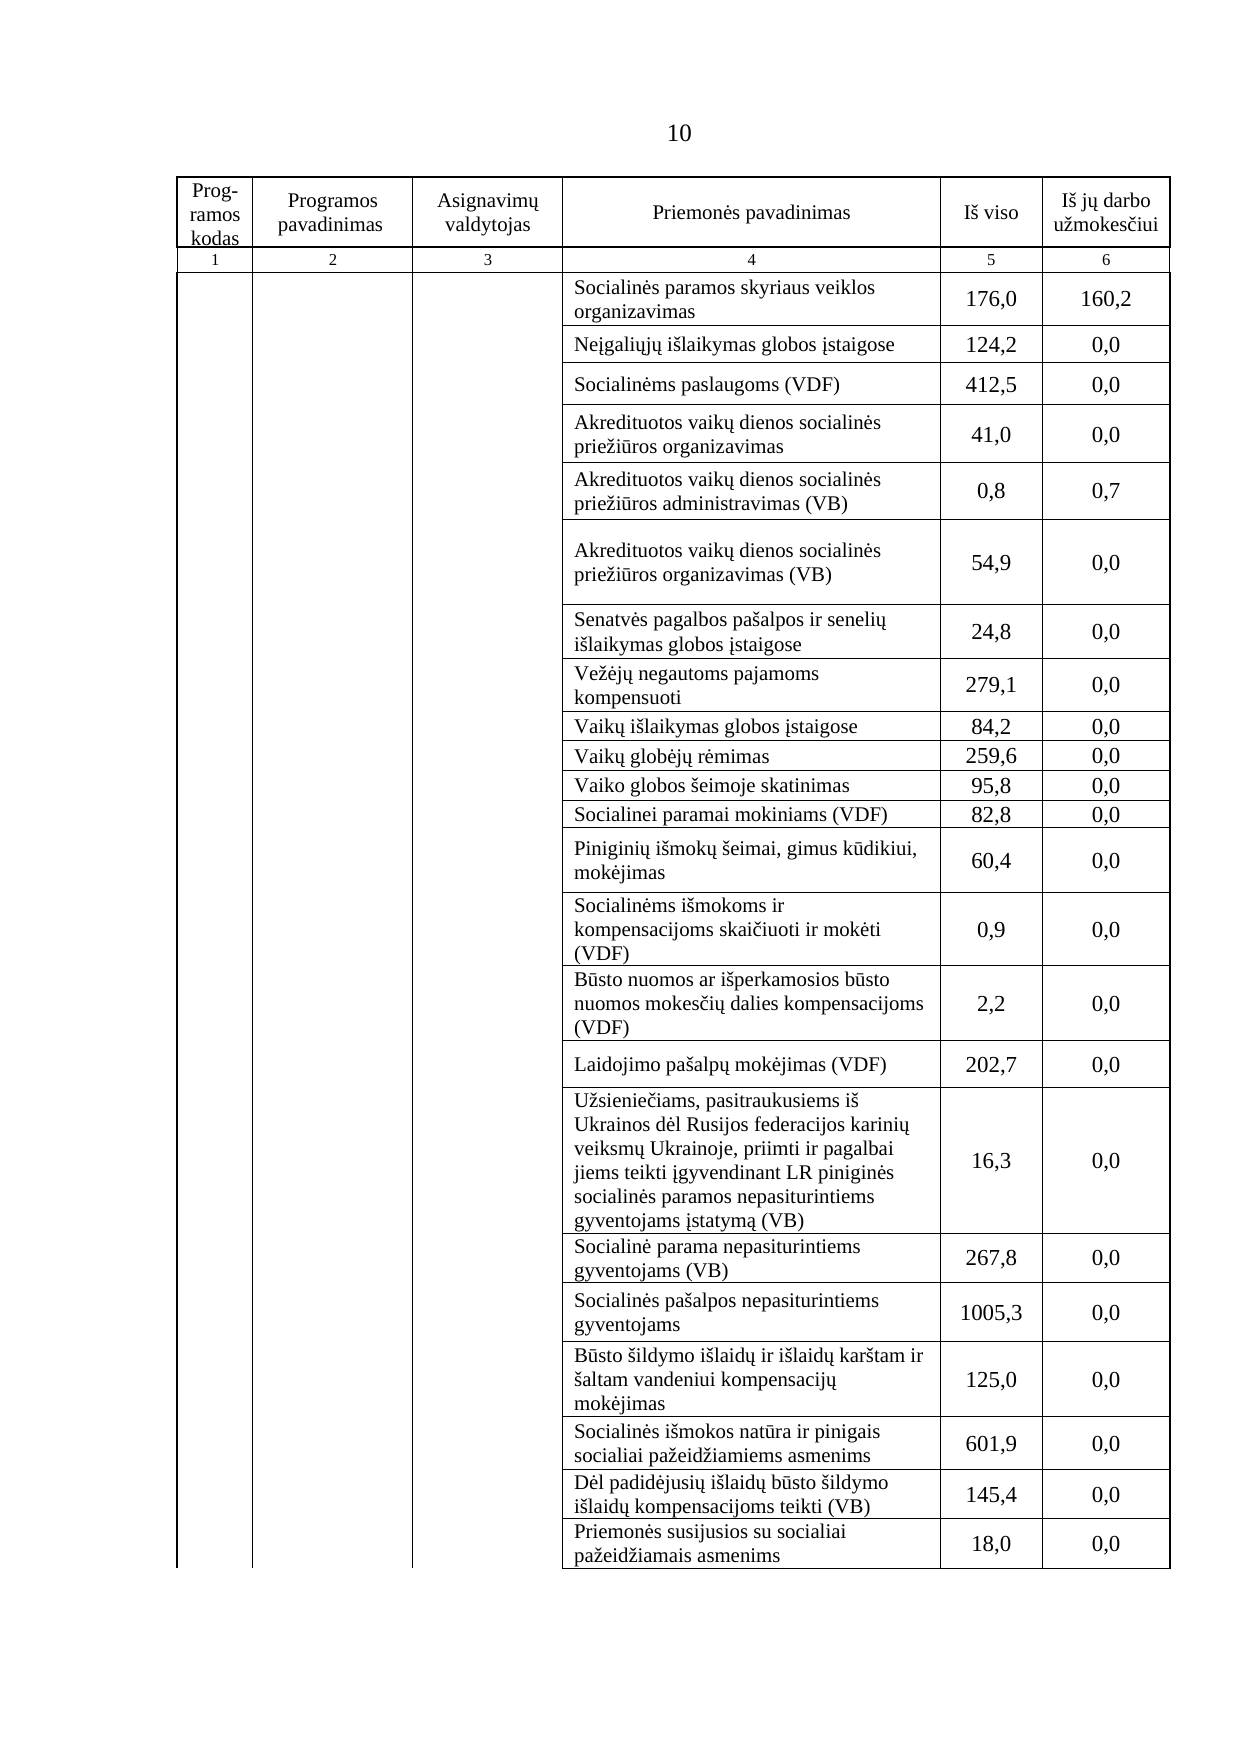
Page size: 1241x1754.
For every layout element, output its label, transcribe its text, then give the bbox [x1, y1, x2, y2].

table_cell 60,4 [941, 828, 1042, 892]
table_cell 24,8 [941, 605, 1042, 657]
table_cell Dėl padidėjusių išlaidų būsto šildymo išlaidų kompensacijoms teikti (VB) [563, 1470, 940, 1518]
table_cell Būsto šildymo išlaidų ir išlaidų karštam ir šaltam vandeniui kompensacijų mokėjimas [563, 1342, 940, 1416]
table_cell [1171, 1233, 1193, 1282]
table_cell [1171, 462, 1193, 518]
table_cell 95,8 [941, 771, 1042, 800]
table_cell 0,0 [1043, 1470, 1169, 1518]
table_cell Akredituotos vaikų dienos socialinės priežiūros administravimas (VB) [563, 463, 940, 518]
table_cell Socialinės išmokos natūra ir pinigais socialiai pažeidžiamiems asmenims [563, 1417, 940, 1469]
table_cell Senatvės pagalbos pašalpos ir senelių išlaikymas globos įstaigose [563, 605, 940, 657]
table_cell 0,8 [941, 463, 1042, 518]
table_cell Akredituotos vaikų dienos socialinės priežiūros organizavimas [563, 405, 940, 462]
table_cell [1171, 325, 1193, 362]
table_cell Socialinėms išmokoms ir kompensacijoms skaičiuoti ir mokėti (VDF) [563, 893, 940, 965]
table_cell [1171, 1518, 1193, 1567]
table_header Iš jų darbo užmokesčiui [1043, 178, 1169, 246]
table_cell [1170, 246, 1193, 272]
table_cell 124,2 [941, 326, 1042, 362]
table_cell Socialinė parama nepasiturintiems gyventojams (VB) [563, 1234, 940, 1282]
table_cell [1171, 604, 1193, 657]
table_cell [1171, 770, 1193, 800]
table_cell 3 [413, 248, 562, 272]
table_cell 0,0 [1043, 1283, 1169, 1341]
table_cell 0,0 [1043, 966, 1169, 1040]
table_cell 2,2 [941, 966, 1042, 1040]
table_cell 279,1 [941, 659, 1042, 711]
table_cell 0,0 [1043, 1234, 1169, 1282]
table_cell 0,0 [1043, 1041, 1169, 1087]
table_cell 1 [178, 248, 252, 272]
table_cell Užsieniečiams, pasitraukusiems iš Ukrainos dėl Rusijos federacijos karinių veiksmų Ukrainoje, priimti ir pagalbai jiems teikti įgyvendinant LR piniginės socialinės paramos nepasiturintiems gyventojams įstatymą (VB) [563, 1088, 940, 1232]
table_cell 0,0 [1043, 326, 1169, 362]
table_cell 0,0 [1043, 1417, 1169, 1469]
table_cell 0,0 [1043, 1519, 1169, 1567]
table_cell [1171, 519, 1193, 604]
table_cell Socialinei paramai mokiniams (VDF) [563, 801, 940, 827]
table_cell [178, 273, 252, 1567]
table_cell Neįgaliųjų išlaikymas globos įstaigose [563, 326, 940, 362]
table_cell 259,6 [941, 741, 1042, 770]
table_header Programos pavadinimas [253, 178, 412, 246]
table_header Prog-ramos kodas [178, 178, 252, 246]
table_cell [1171, 965, 1193, 1040]
table_cell 202,7 [941, 1041, 1042, 1087]
table_cell 5 [941, 248, 1042, 272]
table_cell Vaiko globos šeimoje skatinimas [563, 771, 940, 800]
table_cell [1171, 1040, 1193, 1087]
table_cell 145,4 [941, 1470, 1042, 1518]
table_cell [1171, 1416, 1193, 1469]
table_header Asignavimų valdytojas [413, 178, 562, 246]
table_header [1171, 176, 1193, 220]
table_cell [1171, 1469, 1193, 1518]
table_cell 176,0 [941, 273, 1042, 325]
table_cell [1171, 827, 1193, 892]
table_cell 0,9 [941, 893, 1042, 965]
table_cell Laidojimo pašalpų mokėjimas (VDF) [563, 1041, 940, 1087]
table_cell 0,0 [1043, 405, 1169, 462]
table_cell 0,0 [1043, 893, 1169, 965]
table_cell [1171, 1087, 1193, 1232]
table_cell 601,9 [941, 1417, 1042, 1469]
table_cell Vaikų globėjų rėmimas [563, 741, 940, 770]
table_cell 4 [563, 248, 940, 272]
table_cell 84,2 [941, 712, 1042, 740]
table_cell 0,0 [1043, 771, 1169, 800]
table_cell 6 [1043, 248, 1169, 272]
table_cell 160,2 [1043, 273, 1169, 325]
table_cell 0,0 [1043, 605, 1169, 657]
table_cell 2 [253, 248, 412, 272]
table_cell [413, 273, 562, 1567]
table_cell 412,5 [941, 363, 1042, 404]
table_cell 16,3 [941, 1088, 1042, 1232]
table_cell Piniginių išmokų šeimai, gimus kūdikiui, mokėjimas [563, 828, 940, 892]
table_cell 125,0 [941, 1342, 1042, 1416]
table_cell 0,0 [1043, 801, 1169, 827]
table_cell 0,0 [1043, 659, 1169, 711]
table_cell [1171, 1341, 1193, 1416]
table_cell Socialinėms paslaugoms (VDF) [563, 363, 940, 404]
table_cell Akredituotos vaikų dienos socialinės priežiūros organizavimas (VB) [563, 520, 940, 604]
table_cell [1171, 892, 1193, 965]
table_cell 0,7 [1043, 463, 1169, 518]
table_cell [1171, 272, 1193, 325]
table_cell [253, 273, 412, 1567]
table_cell Vaikų išlaikymas globos įstaigose [563, 712, 940, 740]
table_cell 82,8 [941, 801, 1042, 827]
table_cell 1005,3 [941, 1283, 1042, 1341]
table_cell [1171, 404, 1193, 462]
table_cell [1171, 658, 1193, 711]
table_cell Socialinės paramos skyriaus veiklos organizavimas [563, 273, 940, 325]
table_cell [1171, 1282, 1193, 1341]
table_cell 54,9 [941, 520, 1042, 604]
table_cell [1171, 220, 1193, 246]
table_header Iš viso [941, 178, 1042, 246]
table_cell 0,0 [1043, 828, 1169, 892]
table_cell Vežėjų negautoms pajamoms kompensuoti [563, 659, 940, 711]
table_cell [1171, 800, 1193, 827]
table_cell 0,0 [1043, 741, 1169, 770]
table_cell 0,0 [1043, 1342, 1169, 1416]
table_cell [1171, 711, 1193, 740]
table_cell Būsto nuomos ar išperkamosios būsto nuomos mokesčių dalies kompensacijoms (VDF) [563, 966, 940, 1040]
table_cell 18,0 [941, 1519, 1042, 1567]
table_cell 0,0 [1043, 520, 1169, 604]
table_header Priemonės pavadinimas [563, 178, 940, 246]
table_cell 0,0 [1043, 1088, 1169, 1232]
table_cell [1171, 740, 1193, 770]
table_cell Priemonės susijusios su socialiai pažeidžiamais asmenims [563, 1519, 940, 1567]
table_cell [1171, 362, 1193, 404]
table_cell 0,0 [1043, 712, 1169, 740]
table_cell 41,0 [941, 405, 1042, 462]
table_cell 0,0 [1043, 363, 1169, 404]
table_cell 267,8 [941, 1234, 1042, 1282]
table_cell Socialinės pašalpos nepasiturintiems gyventojams [563, 1283, 940, 1341]
